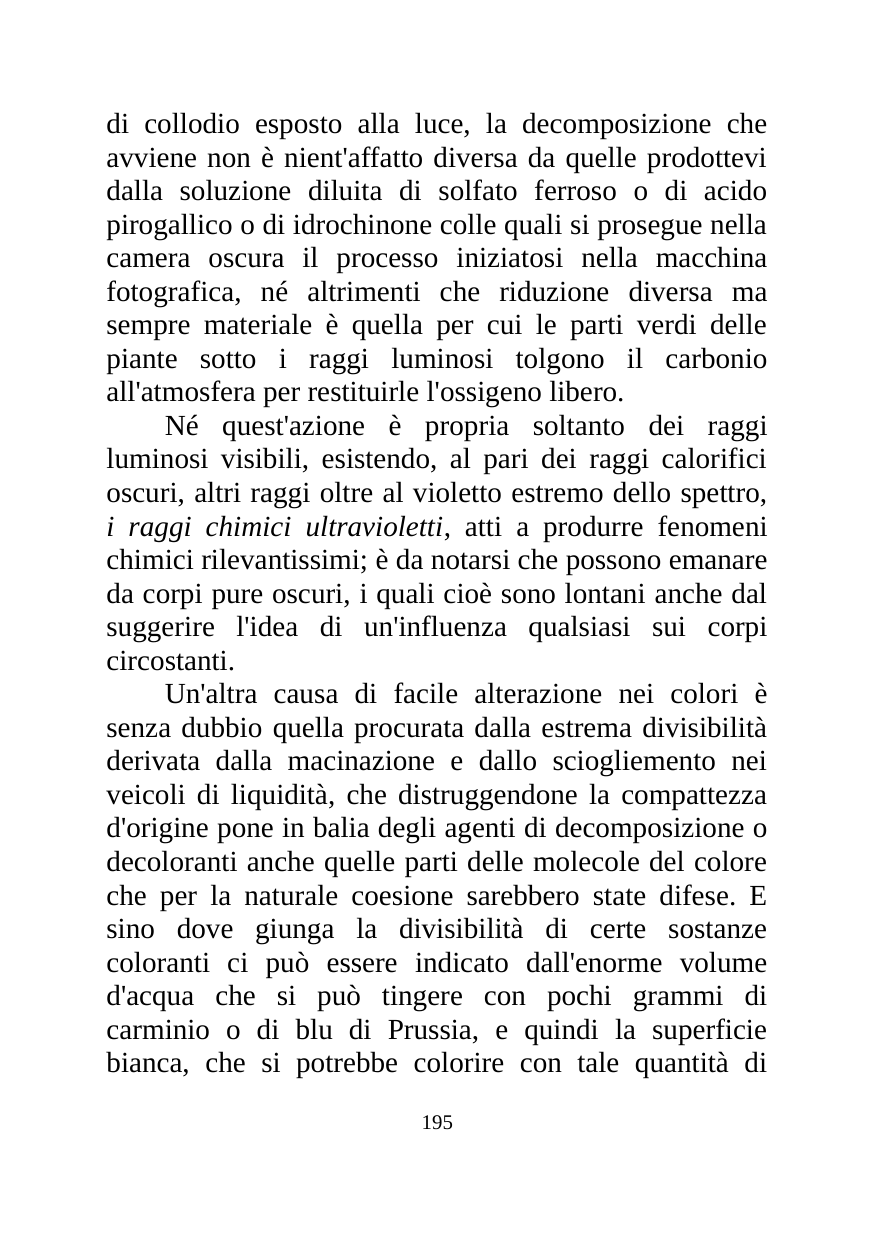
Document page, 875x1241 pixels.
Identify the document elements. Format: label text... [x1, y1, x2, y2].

text di collodio esposto alla luce, la decomposizione che avviene non è nient'affatto diversa da quelle prodottevi dalla soluzione diluita di solfato ferroso o di acido pirogallico o di idrochinone colle quali si prosegue nella camera oscura il processo iniziatosi nella macchina fotografica, né altrimenti che riduzione diversa ma sempre materiale è quella per cui le parti verdi delle piante sotto i raggi luminosi tolgono il carbonio all'atmosfera per restituirle l'ossigeno libero. [106, 106, 768, 408]
text Né quest'azione è propria soltanto dei raggi luminosi visibili, esistendo, al pari dei raggi calorifici oscuri, altri raggi oltre al violetto estremo dello spettro, i raggi chimici ultravioletti, atti a produrre fenomeni chimici rilevantissimi; è da notarsi che possono emanare da corpi pure oscuri, i quali cioè sono lontani anche dal suggerire l'idea di un'influenza qualsiasi sui corpi circostanti. [106, 408, 768, 676]
text Un'altra causa di facile alterazione nei colori è senza dubbio quella procurata dalla estrema divisibilità derivata dalla macinazione e dallo sciogliemento nei veicoli di liquidità, che distruggendone la compattezza d'origine pone in balia degli agenti di decomposizione o decoloranti anche quelle parti delle molecole del colore che per la naturale coesione sarebbero state difese. E sino dove giunga la divisibilità di certe sostanze coloranti ci può essere indicato dall'enorme volume d'acqua che si può tingere con pochi grammi di carminio o di blu di Prussia, e quindi la superficie bianca, che si potrebbe colorire con tale quantità di [106, 676, 768, 1079]
